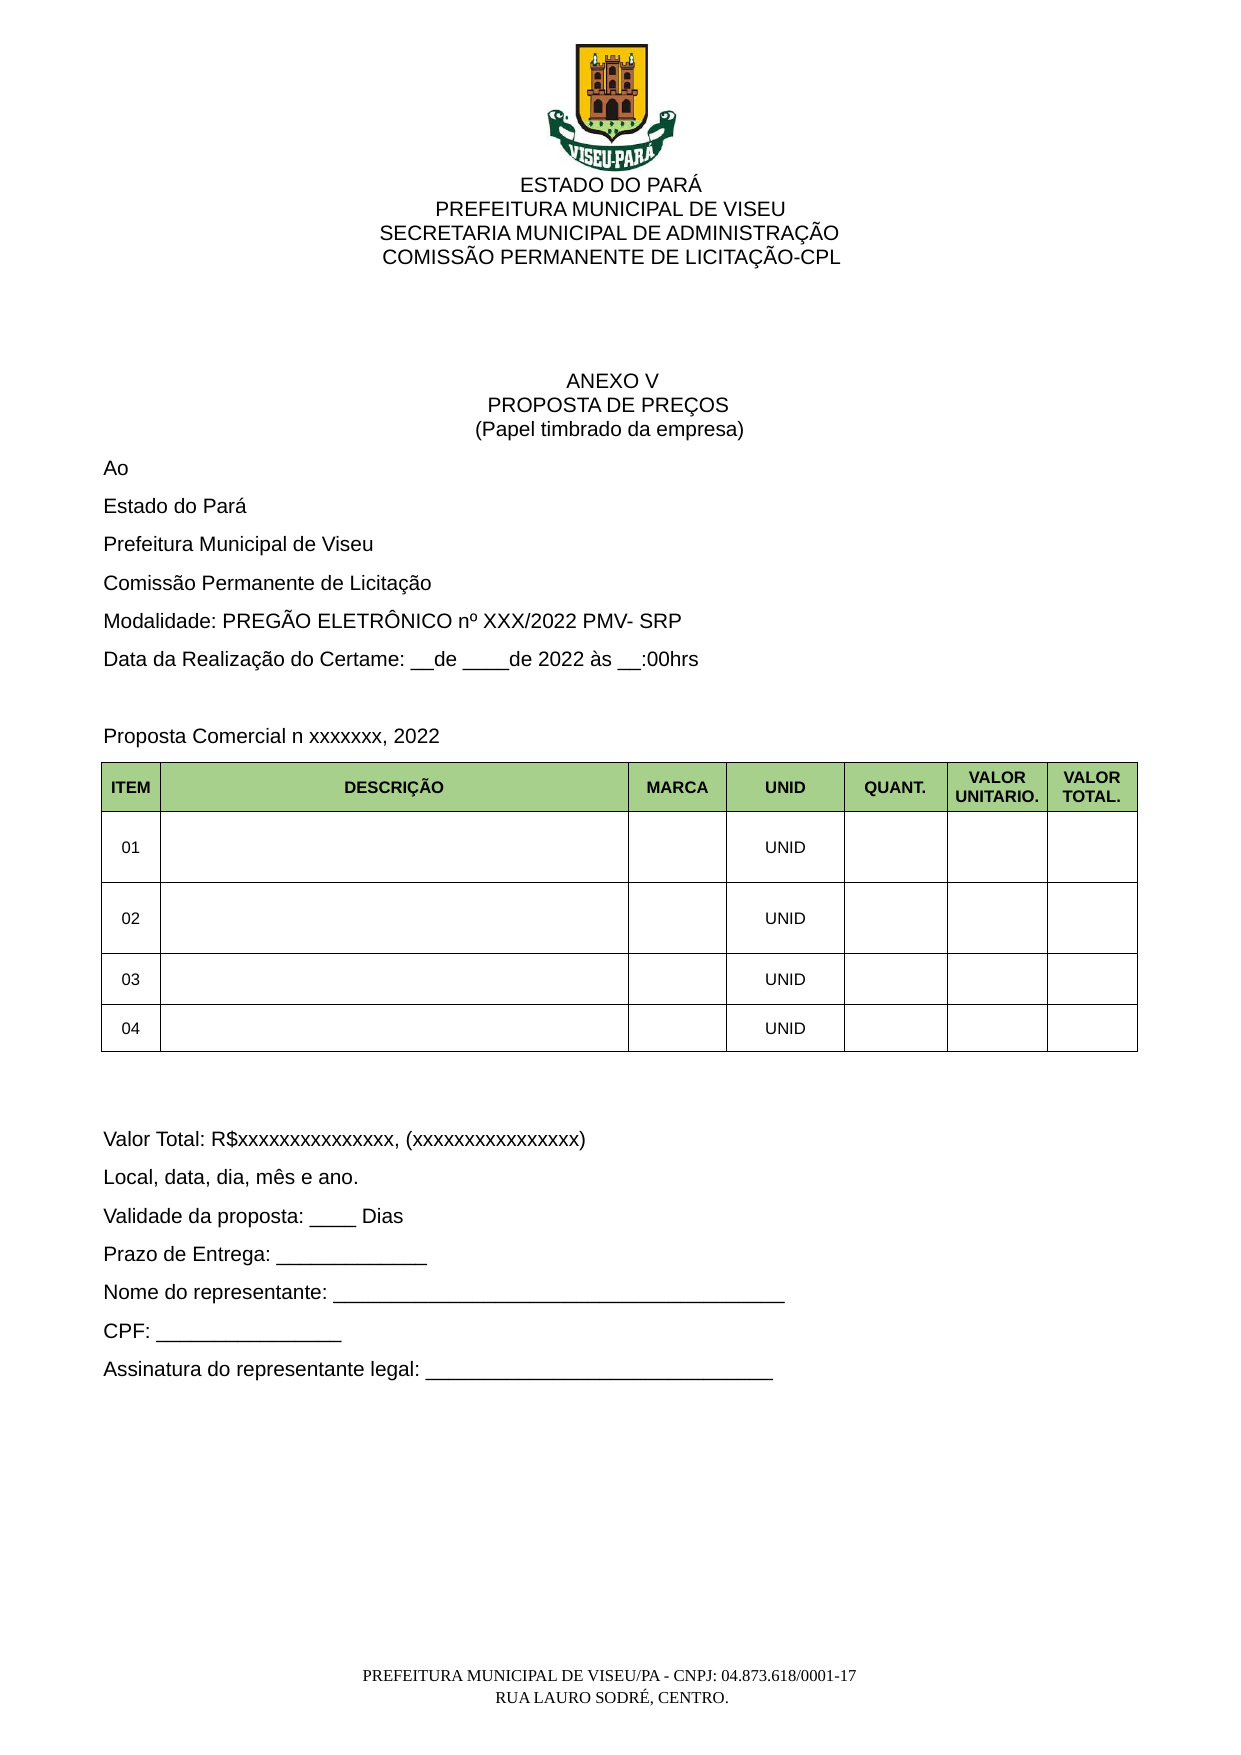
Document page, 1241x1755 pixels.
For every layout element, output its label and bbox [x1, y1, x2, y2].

picture [547, 44, 677, 172]
